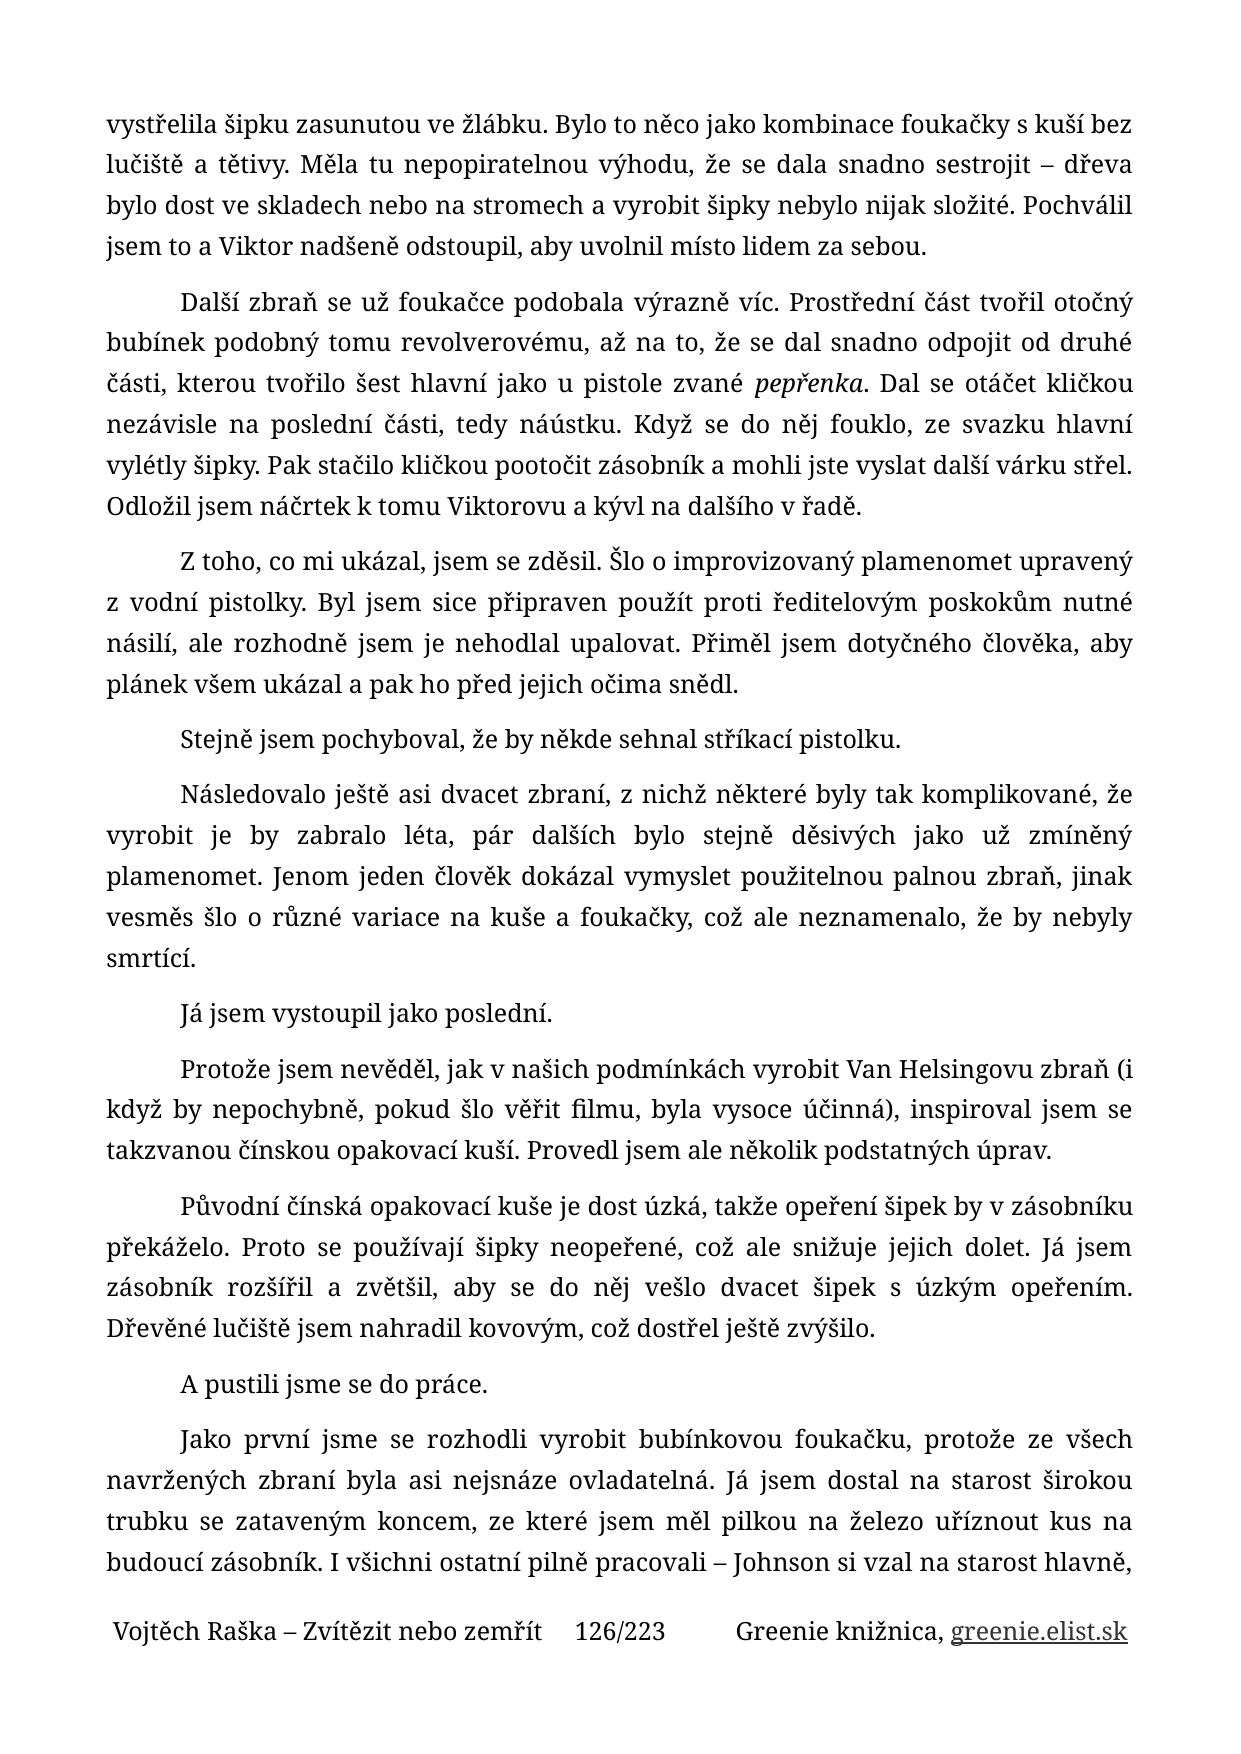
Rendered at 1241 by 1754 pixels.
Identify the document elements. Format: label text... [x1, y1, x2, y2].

text Jako první jsme se rozhodli vyrobit bubínkovou foukačku, protože ze všech navržených zbraní byla asi nejsnáze ovladatelná. Já jsem dostal na starost širokou trubku se zataveným koncem, ze které jsem měl pilkou na železo uříznout kus na budoucí zásobník. I všichni ostatní pilně pracovali – Johnson si vzal na starost hlavně, [106, 1422, 1134, 1578]
text Následovalo ještě asi dvacet zbraní, z nichž některé byly tak komplikované, že vyrobit je by zabralo léta, pár dalších bylo stejně děsivých jako už zmíněný plamenomet. Jenom jeden člověk dokázal vymyslet použitelnou palnou zbraň, jinak vesměs šlo o různé variace na kuše a foukačky, což ale neznamenalo, že by nebyly smrtící. [106, 777, 1134, 974]
text A pustili jsme se do práce. [106, 1366, 1134, 1400]
text Z toho, co mi ukázal, jsem se zděsil. Šlo o improvizovaný plamenomet upravený z vodní pistolky. Byl jsem sice připraven použít proti ředitelovým poskokům nutné násilí, ale rozhodně jsem je nehodlal upalovat. Přiměl jsem dotyčného člověka, aby plánek všem ukázal a pak ho před jejich očima snědl. [106, 544, 1134, 700]
text Původní čínská opakovací kuše je dost úzká, takže opeření šipek by v zásobníku překáželo. Proto se používají šipky neopeřené, což ale snižuje jejich dolet. Já jsem zásobník rozšířil a zvětšil, aby se do něj vešlo dvacet šipek s úzkým opeřením. Dřevěné lučiště jsem nahradil kovovým, což dostřel ještě zvýšilo. [106, 1188, 1134, 1345]
text Protože jsem nevěděl, jak v našich podmínkách vyrobit Van Helsingovu zbraň (i když by nepochybně, pokud šlo věřit filmu, byla vysoce účinná), inspiroval jsem se takzvanou čínskou opakovací kuší. Provedl jsem ale několik podstatných úprav. [106, 1051, 1134, 1167]
text Já jsem vystoupil jako poslední. [106, 996, 1134, 1030]
text Stejně jsem pochyboval, že by někde sehnal stříkací pistolku. [106, 722, 1134, 756]
text Další zbraň se už foukačce podobala výrazně víc. Prostřední část tvořil otočný bubínek podobný tomu revolverovému, až na to, že se dal snadno odpojit od druhé části, kterou tvořilo šest hlavní jako u pistole zvané pepřenka. Dal se otáčet kličkou nezávisle na poslední části, tedy náústku. Když se do něj fouklo, ze svazku hlavní vylétly šipky. Pak stačilo kličkou pootočit zásobník a mohli jste vyslat další várku střel. Odložil jsem náčrtek k tomu Viktorovu a kývl na dalšího v řadě. [106, 284, 1134, 522]
text vystřelila šipku zasunutou ve žlábku. Bylo to něco jako kombinace foukačky s kuší bez lučiště a tětivy. Měla tu nepopiratelnou výhodu, že se dala snadno sestrojit – dřeva bylo dost ve skladech nebo na stromech a vyrobit šipky nebylo nijak složité. Pochválil jsem to a Viktor nadšeně odstoupil, aby uvolnil místo lidem za sebou. [106, 106, 1134, 263]
